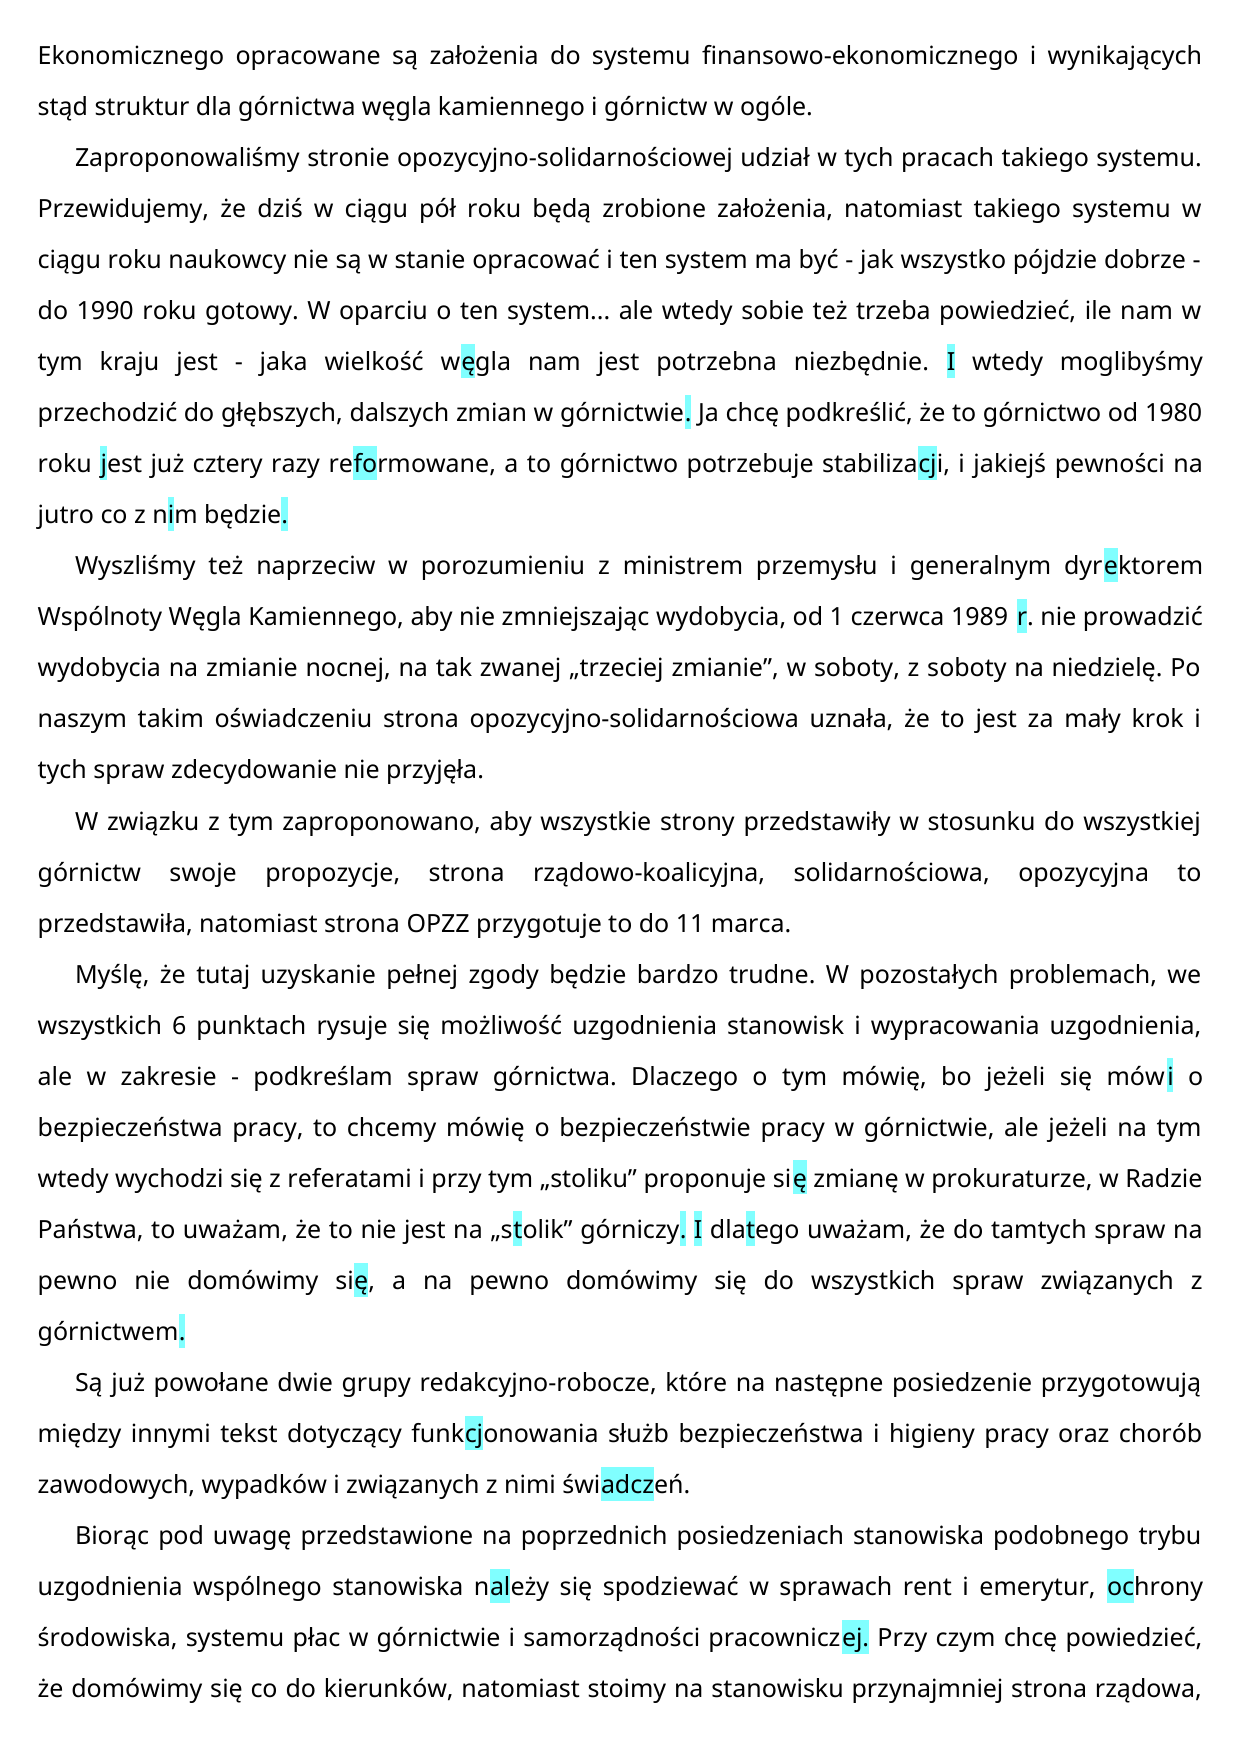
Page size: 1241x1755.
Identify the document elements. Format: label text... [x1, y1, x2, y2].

text Wyszliśmy też naprzeciw w porozumieniu z ministrem przemysłu i generalnym dyrektorem Wspólnoty Węgla Kamiennego, aby nie zmniejszając wydobycia, od 1 czerwca 1989 r. nie prowadzić wydobycia na zmianie nocnej, na tak zwanej „trzeciej zmianie”, w soboty, z soboty na niedzielę. Po naszym takim oświadczeniu strona opozycyjno-solidarnościowa uznała, że to jest za mały krok i tych spraw zdecydowanie nie przyjęła. [37, 548, 1203, 786]
text Biorąc pod uwagę przedstawione na poprzednich posiedzeniach stanowiska podobnego trybu uzgodnienia wspólnego stanowiska należy się spodziewać w sprawach rent i emerytur, ochrony środowiska, systemu płac w górnictwie i samorządności pracowniczej. Przy czym chcę powiedzieć, że domówimy się co do kierunków, natomiast stoimy na stanowisku przynajmniej strona rządowa, [37, 1518, 1203, 1705]
text Ekonomicznego opracowane są założenia do systemu finansowo-ekonomicznego i wynikających stąd struktur dla górnictwa węgla kamiennego i górnictw w ogóle. [37, 37, 1203, 123]
text W związku z tym zaproponowano, aby wszystkie strony przedstawiły w stosunku do wszystkiej górnictw swoje propozycje, strona rządowo-koalicyjna, solidarnościowa, opozycyjna to przedstawiła, natomiast strona OPZZ przygotuje to do 11 marca. [37, 803, 1203, 939]
text Są już powołane dwie grupy redakcyjno-robocze, które na następne posiedzenie przygotowują między innymi tekst dotyczący funkcjonowania służb bezpieczeństwa i higieny pracy oraz chorób zawodowych, wypadków i związanych z nimi świadczeń. [37, 1364, 1203, 1501]
text Zaproponowaliśmy stronie opozycyjno-solidarnościowej udział w tych pracach takiego systemu. Przewidujemy, że dziś w ciągu pół roku będą zrobione założenia, natomiast takiego systemu w ciągu roku naukowcy nie są w stanie opracować i ten system ma być - jak wszystko pójdzie dobrze - do 1990 roku gotowy. W oparciu o ten system... ale wtedy sobie też trzeba powiedzieć, ile nam w tym kraju jest - jaka wielkość węgla nam jest potrzebna niezbędnie. I wtedy moglibyśmy przechodzić do głębszych, dalszych zmian w górnictwie. Ja chcę podkreślić, że to górnictwo od 1980 roku jest już cztery razy reformowane, a to górnictwo potrzebuje stabilizacji, i jakiejś pewności na jutro co z nim będzie. [37, 139, 1203, 531]
text Myślę, że tutaj uzyskanie pełnej zgody będzie bardzo trudne. W pozostałych problemach, we wszystkich 6 punktach rysuje się możliwość uzgodnienia stanowisk i wypracowania uzgodnienia, ale w zakresie - podkreślam spraw górnictwa. Dlaczego o tym mówię, bo jeżeli się mówi o bezpieczeństwa pracy, to chcemy mówię o bezpieczeństwie pracy w górnictwie, ale jeżeli na tym wtedy wychodzi się z referatami i przy tym „stoliku” proponuje się zmianę w prokuraturze, w Radzie Państwa, to uważam, że to nie jest na „stolik” górniczy. I dlatego uważam, że do tamtych spraw na pewno nie domówimy się, a na pewno domówimy się do wszystkich spraw związanych z górnictwem. [37, 956, 1203, 1348]
